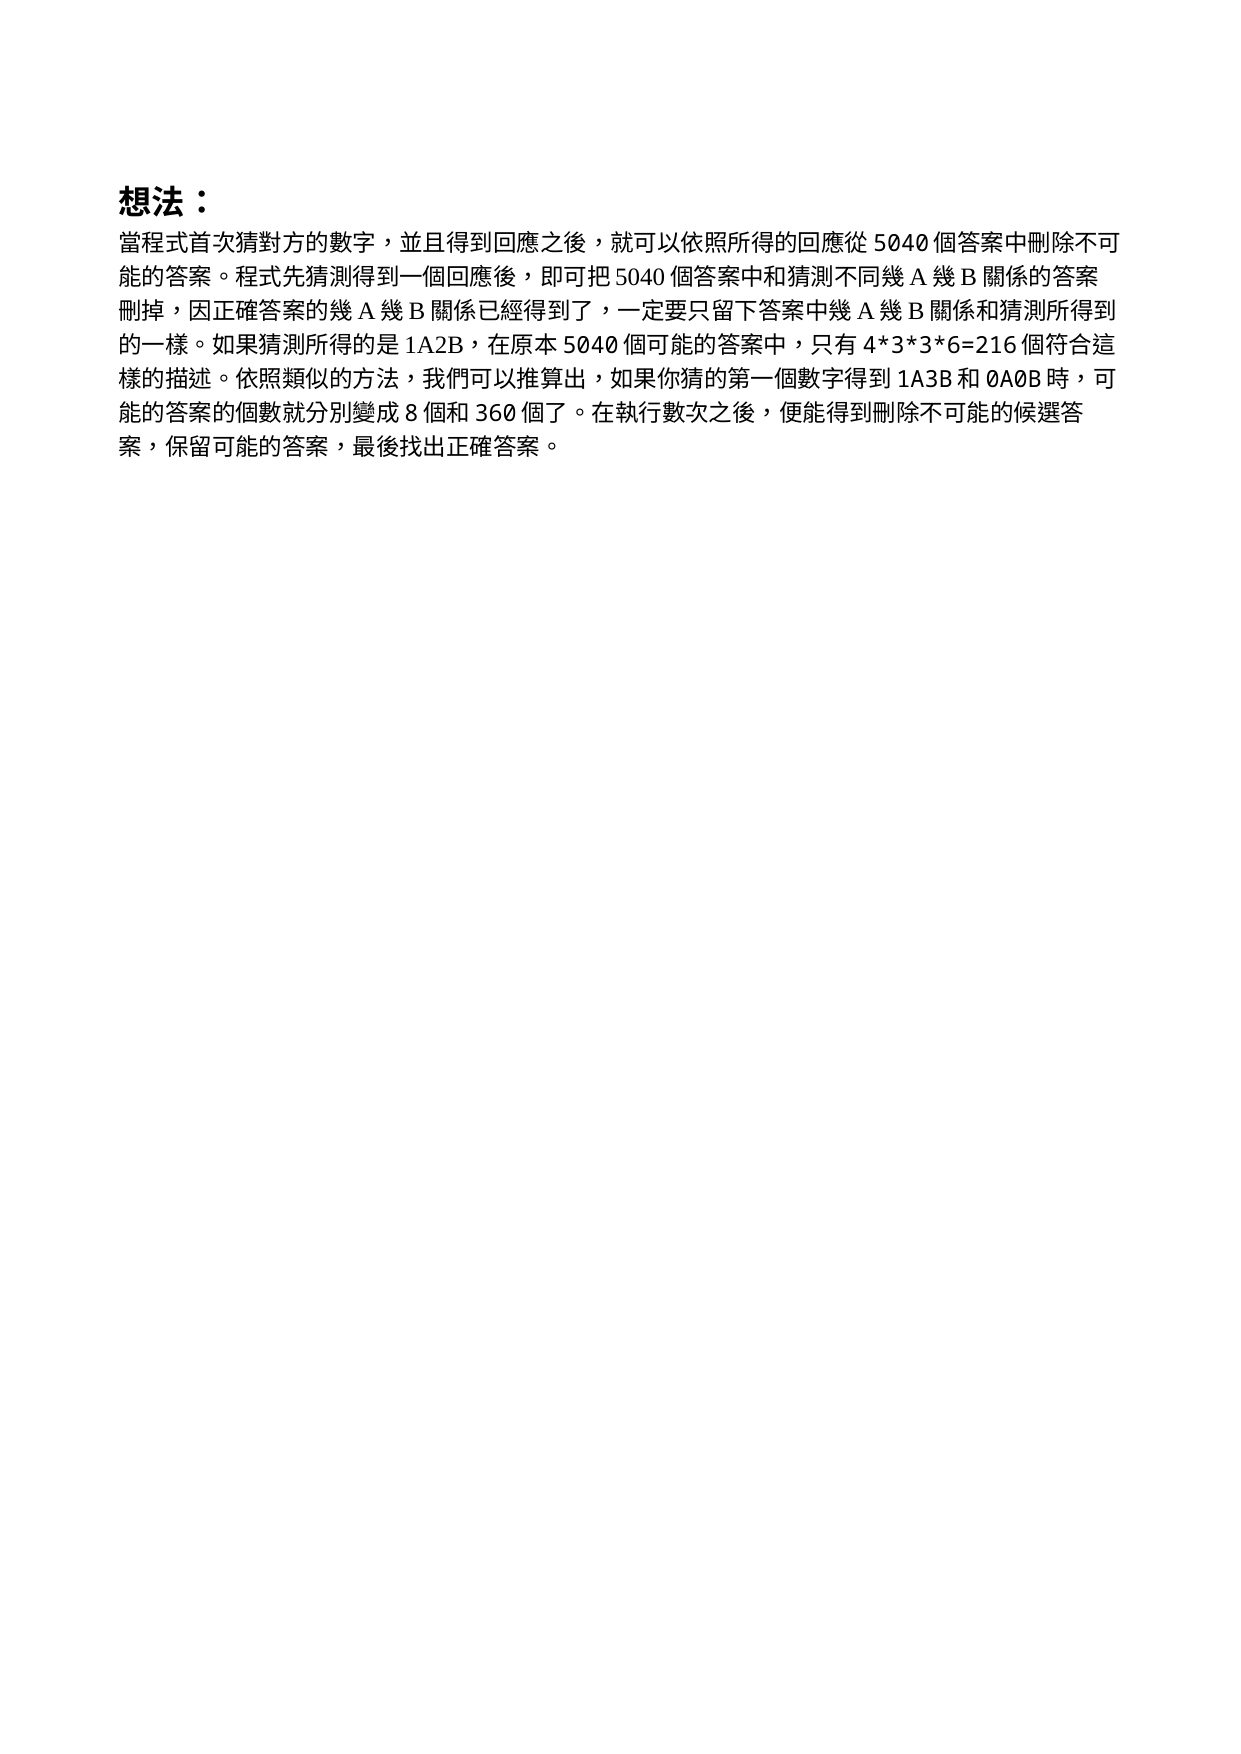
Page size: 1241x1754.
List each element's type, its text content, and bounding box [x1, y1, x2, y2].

text 想法： [118, 176, 1122, 224]
text 當程式首次猜對方的數字，並且得到回應之後，就可以依照所得的回應從5040個答案中刪除不可能的答案。程式先猜測得到一個回應後，即可把5040個答案中和猜測不同幾A幾B關係的答案刪掉，因正確答案的幾A幾B關係已經得到了，一定要只留下答案中幾A幾B關係和猜測所得到的一樣。如果猜測所得的是1A2B，在原本5040個可能的答案中，只有4*3*3*6=216個符合這樣的描述。依照類似的方法，我們可以推算出，如果你猜的第一個數字得到1A3B和0A0B時，可能的答案的個數就分別變成8個和360個了。在執行數次之後，便能得到刪除不可能的候選答 [118, 224, 1122, 428]
text 案，保留可能的答案，最後找出正確答案。 [118, 428, 1122, 462]
